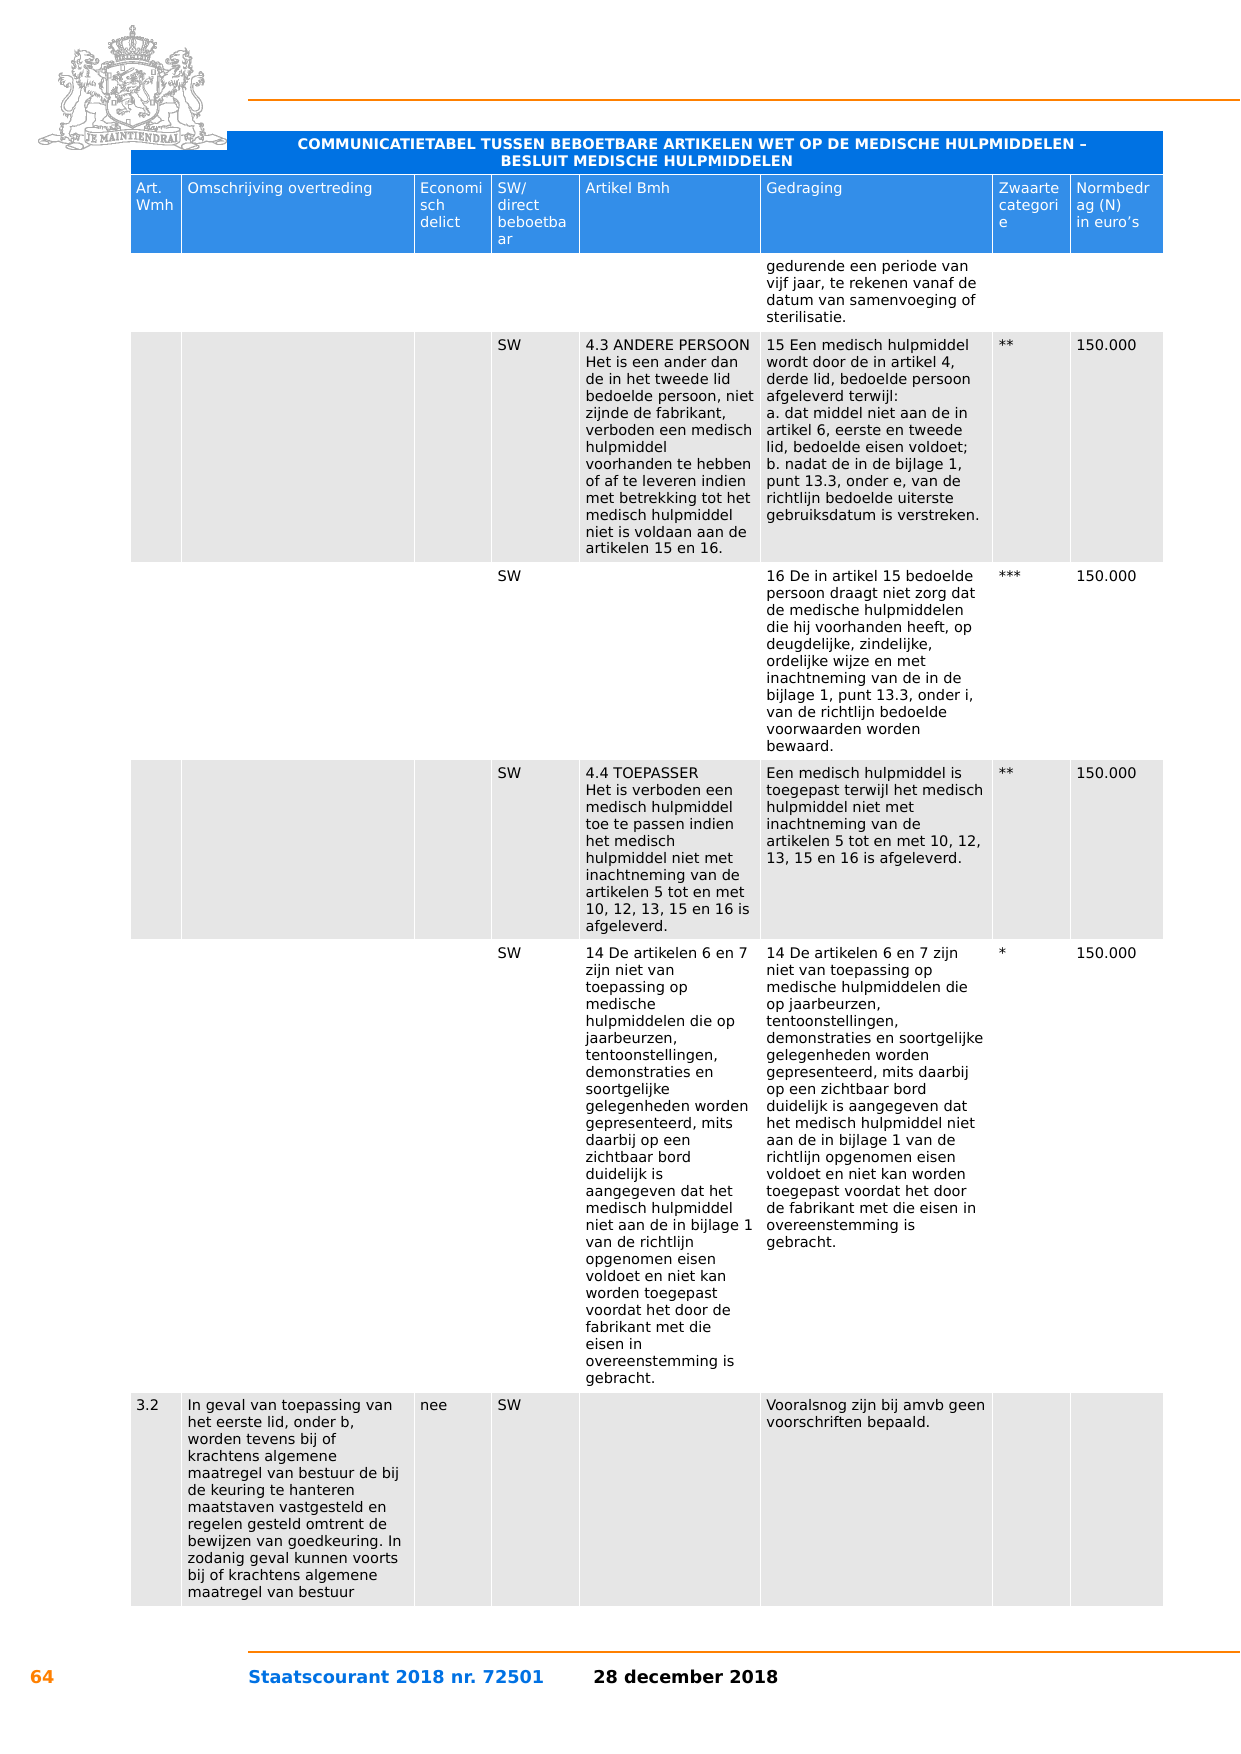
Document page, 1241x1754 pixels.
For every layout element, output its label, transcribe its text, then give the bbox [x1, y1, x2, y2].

table_cell Art. Wmh [131, 175, 181, 253]
table_cell Artikel Bmh [580, 175, 760, 253]
table_cell [415, 563, 491, 759]
table_cell In geval van toepassing van het eerste lid, onder b, worden tevens bij of krachtens algemene maatregel van bestuur de bij de keuring te hanteren maatstaven vastgesteld en regelen gesteld omtrent de bewijzen van goedkeuring. In zodanig geval kunnen voorts bij of krachtens algemene maatregel van bestuur [182, 1393, 414, 1606]
table_cell [580, 1393, 760, 1606]
table_cell 150.000 [1071, 563, 1163, 759]
picture [38, 25, 227, 150]
table_cell [131, 254, 181, 331]
table_cell [182, 760, 414, 939]
table_cell [182, 254, 414, 331]
table_cell [182, 563, 414, 759]
table_cell [182, 941, 414, 1391]
table_cell SW [492, 563, 579, 759]
table_cell 14 De artikelen 6 en 7 zijn niet van toepassing op medische hulpmiddelen die op jaarbeurzen, tentoonstellingen, demonstraties en soortgelijke gelegenheden worden gepresenteerd, mits daarbij op een zichtbaar bord duidelijk is aangegeven dat het medisch hulpmiddel niet aan de in bijlage 1 van de richtlijn opgenomen eisen voldoet en niet kan worden toegepast voordat het door de fabrikant met die eisen in overeenstemming is gebracht. [761, 941, 992, 1391]
table_cell 4.4 TOEPASSER Het is verboden een medisch hulpmiddel toe te passen indien het medisch hulpmiddel niet met inachtneming van de artikelen 5 tot en met 10, 12, 13, 15 en 16 is afgeleverd. [580, 760, 760, 939]
table_cell [993, 254, 1070, 331]
table_cell nee [415, 1393, 491, 1606]
table_cell 16 De in artikel 15 bedoelde persoon draagt niet zorg dat de medische hulpmiddelen die hij voorhanden heeft, op deugdelijke, zindelijke, ordelijke wijze en met inachtneming van de in de bijlage 1, punt 13.3, onder i, van de richtlijn bedoelde voorwaarden worden bewaard. [761, 563, 992, 759]
table_cell ** [993, 332, 1070, 562]
table_cell 15 Een medisch hulpmiddel wordt door de in artikel 4, derde lid, bedoelde persoon afgeleverd terwijl: a. dat middel niet aan de in artikel 6, eerste en tweede lid, bedoelde eisen voldoet; b. nadat de in de bijlage 1, punt 13.3, onder e, van de richtlijn bedoelde uiterste gebruiksdatum is verstreken. [761, 332, 992, 562]
table_cell gedurende een periode van vijf jaar, te rekenen vanaf de datum van samenvoeging of sterilisatie. [761, 254, 992, 331]
table_cell 150.000 [1071, 332, 1163, 562]
table_cell SW [492, 760, 579, 939]
table_cell *** [993, 563, 1070, 759]
table_cell [1071, 1393, 1163, 1606]
table_cell Gedraging [761, 175, 992, 253]
table_cell [131, 563, 181, 759]
table_cell ** [993, 760, 1070, 939]
table_cell * [993, 941, 1070, 1391]
table_cell Normbedrag (N) in euro’s [1071, 175, 1163, 253]
table_cell [415, 760, 491, 939]
table_cell SW [492, 1393, 579, 1606]
table_cell SW [492, 941, 579, 1391]
table_cell [131, 941, 181, 1391]
table_cell 4.3 ANDERE PERSOON Het is een ander dan de in het tweede lid bedoelde persoon, niet zijnde de fabrikant, verboden een medisch hulpmiddel voorhanden te hebben of af te leveren indien met betrekking tot het medisch hulpmiddel niet is voldaan aan de artikelen 15 en 16. [580, 332, 760, 562]
table_cell SW [492, 332, 579, 562]
table_cell 14 De artikelen 6 en 7 zijn niet van toepassing op medische hulpmiddelen die op jaarbeurzen, tentoonstellingen, demonstraties en soortgelijke gelegenheden worden gepresenteerd, mits daarbij op een zichtbaar bord duidelijk is aangegeven dat het medisch hulpmiddel niet aan de in bijlage 1 van de richtlijn opgenomen eisen voldoet en niet kan worden toegepast voordat het door de fabrikant met die eisen in overeenstemming is gebracht. [580, 941, 760, 1391]
table_cell [1071, 254, 1163, 331]
table_cell 150.000 [1071, 760, 1163, 939]
table_cell [415, 254, 491, 331]
table_cell Economisch delict [415, 175, 491, 253]
table_cell [415, 941, 491, 1391]
table_cell Vooralsnog zijn bij amvb geen voorschriften bepaald. [761, 1393, 992, 1606]
table_cell 150.000 [1071, 941, 1163, 1391]
table_cell [580, 254, 760, 331]
table_cell [131, 332, 181, 562]
table_cell Omschrijving overtreding [182, 175, 414, 253]
table_cell SW/ direct beboetbaar [492, 175, 579, 253]
table_cell 3.2 [131, 1393, 181, 1606]
table_cell [993, 1393, 1070, 1606]
table_cell Een medisch hulpmiddel is toegepast terwijl het medisch hulpmiddel niet met inachtneming van de artikelen 5 tot en met 10, 12, 13, 15 en 16 is afgeleverd. [761, 760, 992, 939]
table_header COMMUNICATIETABEL TUSSEN BEBOETBARE ARTIKELEN WET OP DE MEDISCHE HULPMIDDELEN – BESLUIT MEDISCHE HULPMIDDELEN [131, 131, 1163, 174]
table_cell [415, 332, 491, 562]
table_cell [492, 254, 579, 331]
table_cell [182, 332, 414, 562]
table_cell [131, 760, 181, 939]
table_cell [580, 563, 760, 759]
table_cell Zwaarte categorie [993, 175, 1070, 253]
